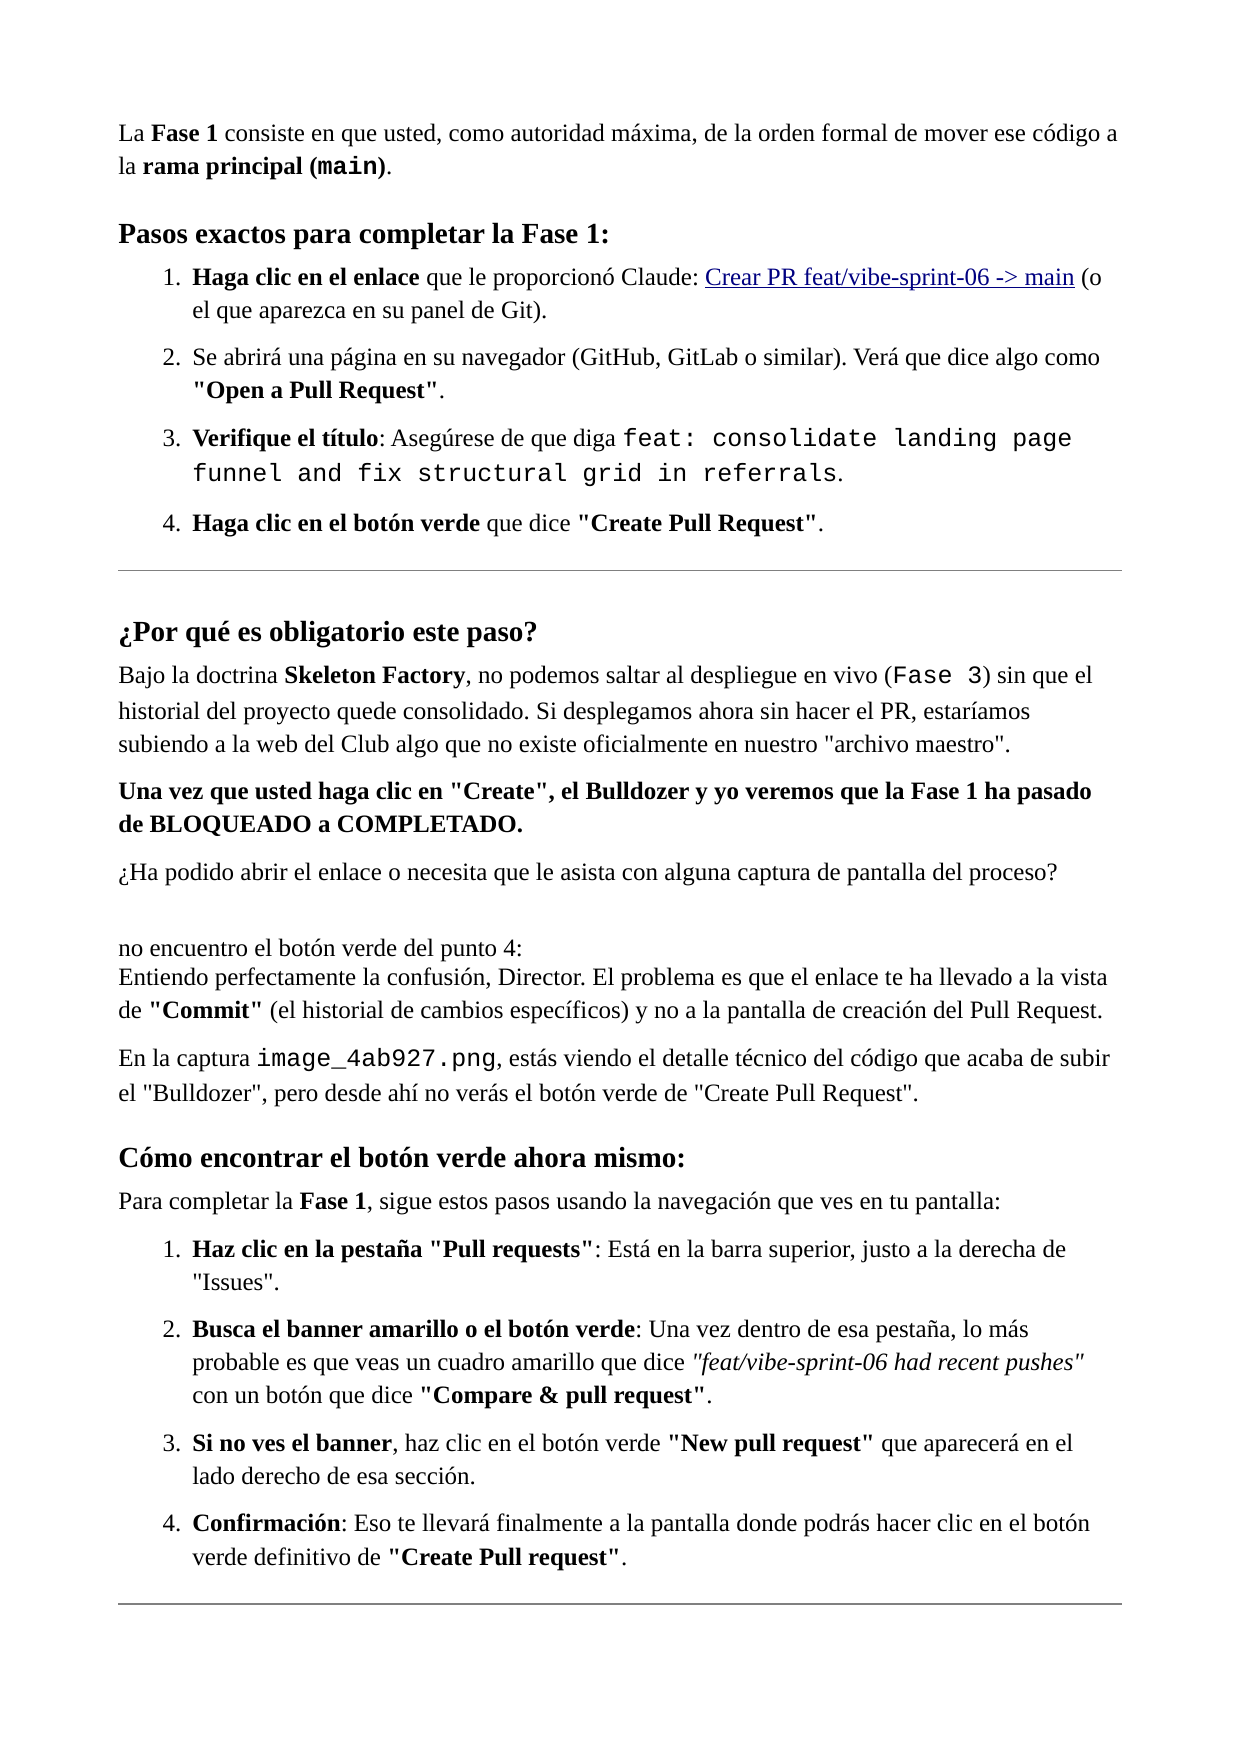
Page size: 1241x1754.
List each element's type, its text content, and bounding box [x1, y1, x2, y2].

table_cell La Fase 1 consiste en que usted, como autoridad máxima, de la orden formal de mover ese código a la rama principal (main). Pasos exactos para completar la Fase 1: Haga clic en el enlace que le proporcionó Claude: Crear PR feat/vibe-sprint-06 -> main (o el que aparezca en su panel de Git). Se abrirá una página en su navegador (GitHub, GitLab o similar). Verá que dice algo como "Open a Pull Request". Verifique el título: Asegúrese de que diga feat: consolidate landing page funnel and fix structural grid in referrals. Haga clic en el botón verde que dice "Create Pull Request". [118, 118, 1122, 570]
table_cell Entiendo perfectamente la confusión, Director. El problema es que el enlace te ha llevado a la vista de "Commit" (el historial de cambios específicos) y no a la pantalla de creación del Pull Request. En la captura image_4ab927.png, estás viendo el detalle técnico del código que acaba de subir el "Bulldozer", pero desde ahí no verás el botón verde de "Create Pull Request". Cómo encontrar el botón verde ahora mismo: Para completar la Fase 1, sigue estos pasos usando la navegación que ves en tu pantalla: Haz clic en la pestaña "Pull requests": Está en la barra superior, justo a la derecha de "Issues". Busca el banner amarillo o el botón verde: Una vez dentro de esa pestaña, lo más probable es que veas un cuadro amarillo que dice "feat/vibe-sprint-06 had recent pushes" con un botón que dice "Compare & pull request". Si no ves el banner, haz clic en el botón verde "New pull request" que aparecerá en el lado derecho de esa sección. Confirmación: Eso te llevará finalmente a la pantalla donde podrás hacer clic en el botón verde definitivo de "Create Pull request". [118, 962, 1122, 1603]
table_cell no encuentro el botón verde del punto 4: [118, 933, 1122, 962]
table_cell ¿Por qué es obligatorio este paso? Bajo la doctrina Skeleton Factory, no podemos saltar al despliegue en vivo (Fase 3) sin que el historial del proyecto quede consolidado. Si desplegamos ahora sin hacer el PR, estaríamos subiendo a la web del Club algo que no existe oficialmente en nuestro "archivo maestro". Una vez que usted haga clic en "Create", el Bulldozer y yo veremos que la Fase 1 ha pasado de BLOQUEADO a COMPLETADO. ¿Ha podido abrir el enlace o necesita que le asista con alguna captura de pantalla del proceso? [118, 571, 1122, 933]
